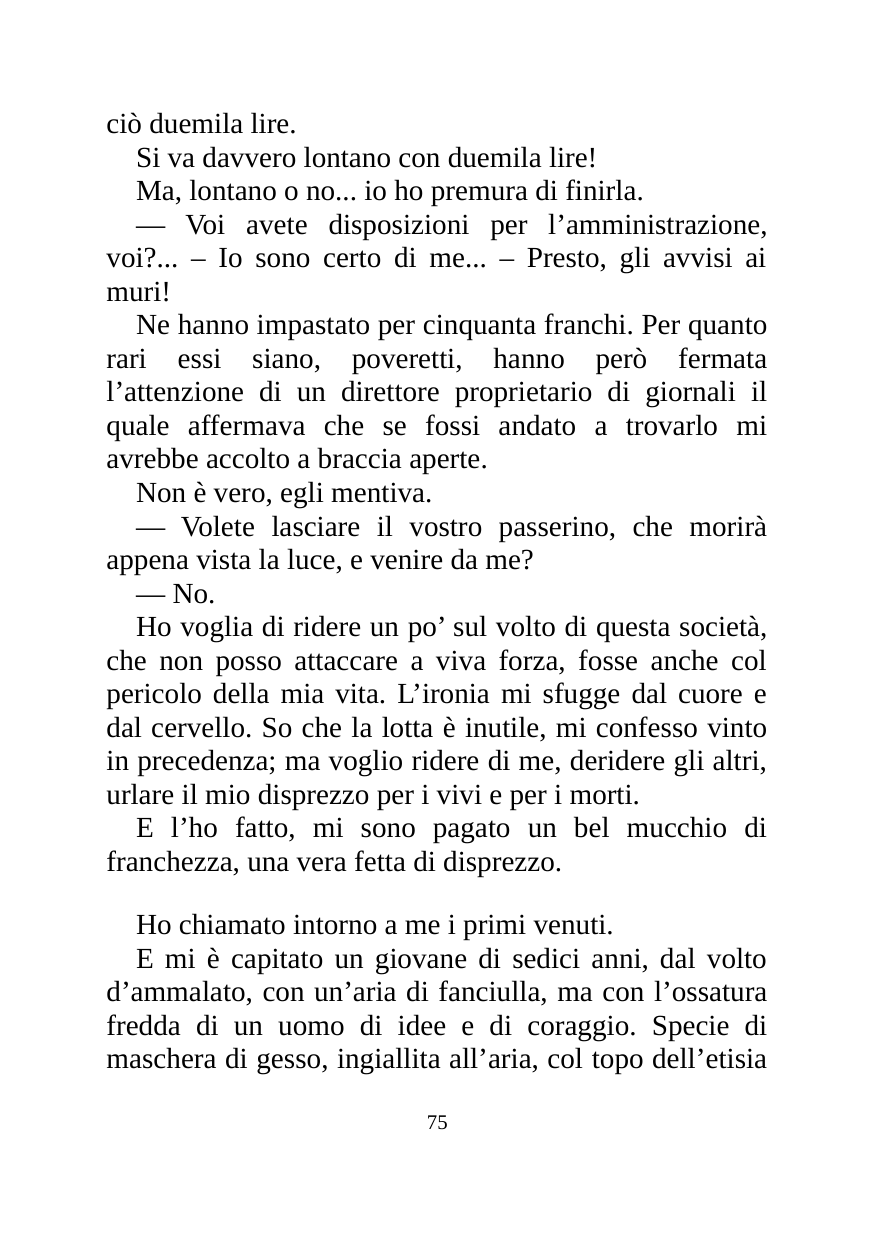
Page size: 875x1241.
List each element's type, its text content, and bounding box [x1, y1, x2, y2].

text Ho chiamato intorno a me i primi venuti. [106, 907, 768, 941]
text — Voi avete disposizioni per l’amministrazione, voi?... – Io sono certo di me... – Presto, gli avvisi ai muri! [106, 207, 768, 307]
text Ho voglia di ridere un po’ sul volto di questa società, che non posso attaccare a viva forza, fosse anche col pericolo della mia vita. L’ironia mi sfugge dal cuore e dal cervello. So che la lotta è inutile, mi confesso vinto in precedenza; ma voglio ridere di me, deridere gli altri, urlare il mio disprezzo per i vivi e per i morti. [106, 609, 768, 811]
text — Volete lasciare il vostro passerino, che morirà appena vista la luce, e venire da me? [106, 509, 768, 576]
text E mi è capitato un giovane di sedici anni, dal volto d’ammalato, con un’aria di fanciulla, ma con l’ossatura fredda di un uomo di idee e di coraggio. Specie di maschera di gesso, ingiallita all’aria, col topo dell’etisia [106, 941, 768, 1075]
text — No. [106, 576, 768, 609]
text ciò duemila lire. [106, 106, 768, 140]
text E l’ho fatto, mi sono pagato un bel mucchio di franchezza, una vera fetta di disprezzo. [106, 811, 768, 878]
text Si va davvero lontano con duemila lire! [106, 140, 768, 173]
text Ne hanno impastato per cinquanta franchi. Per quanto rari essi siano, poveretti, hanno però fermata l’attenzione di un direttore proprietario di giornali il quale affermava che se fossi andato a trovarlo mi avrebbe accolto a braccia aperte. [106, 307, 768, 475]
text Non è vero, egli mentiva. [106, 475, 768, 509]
text Ma, lontano o no... io ho premura di finirla. [106, 173, 768, 207]
